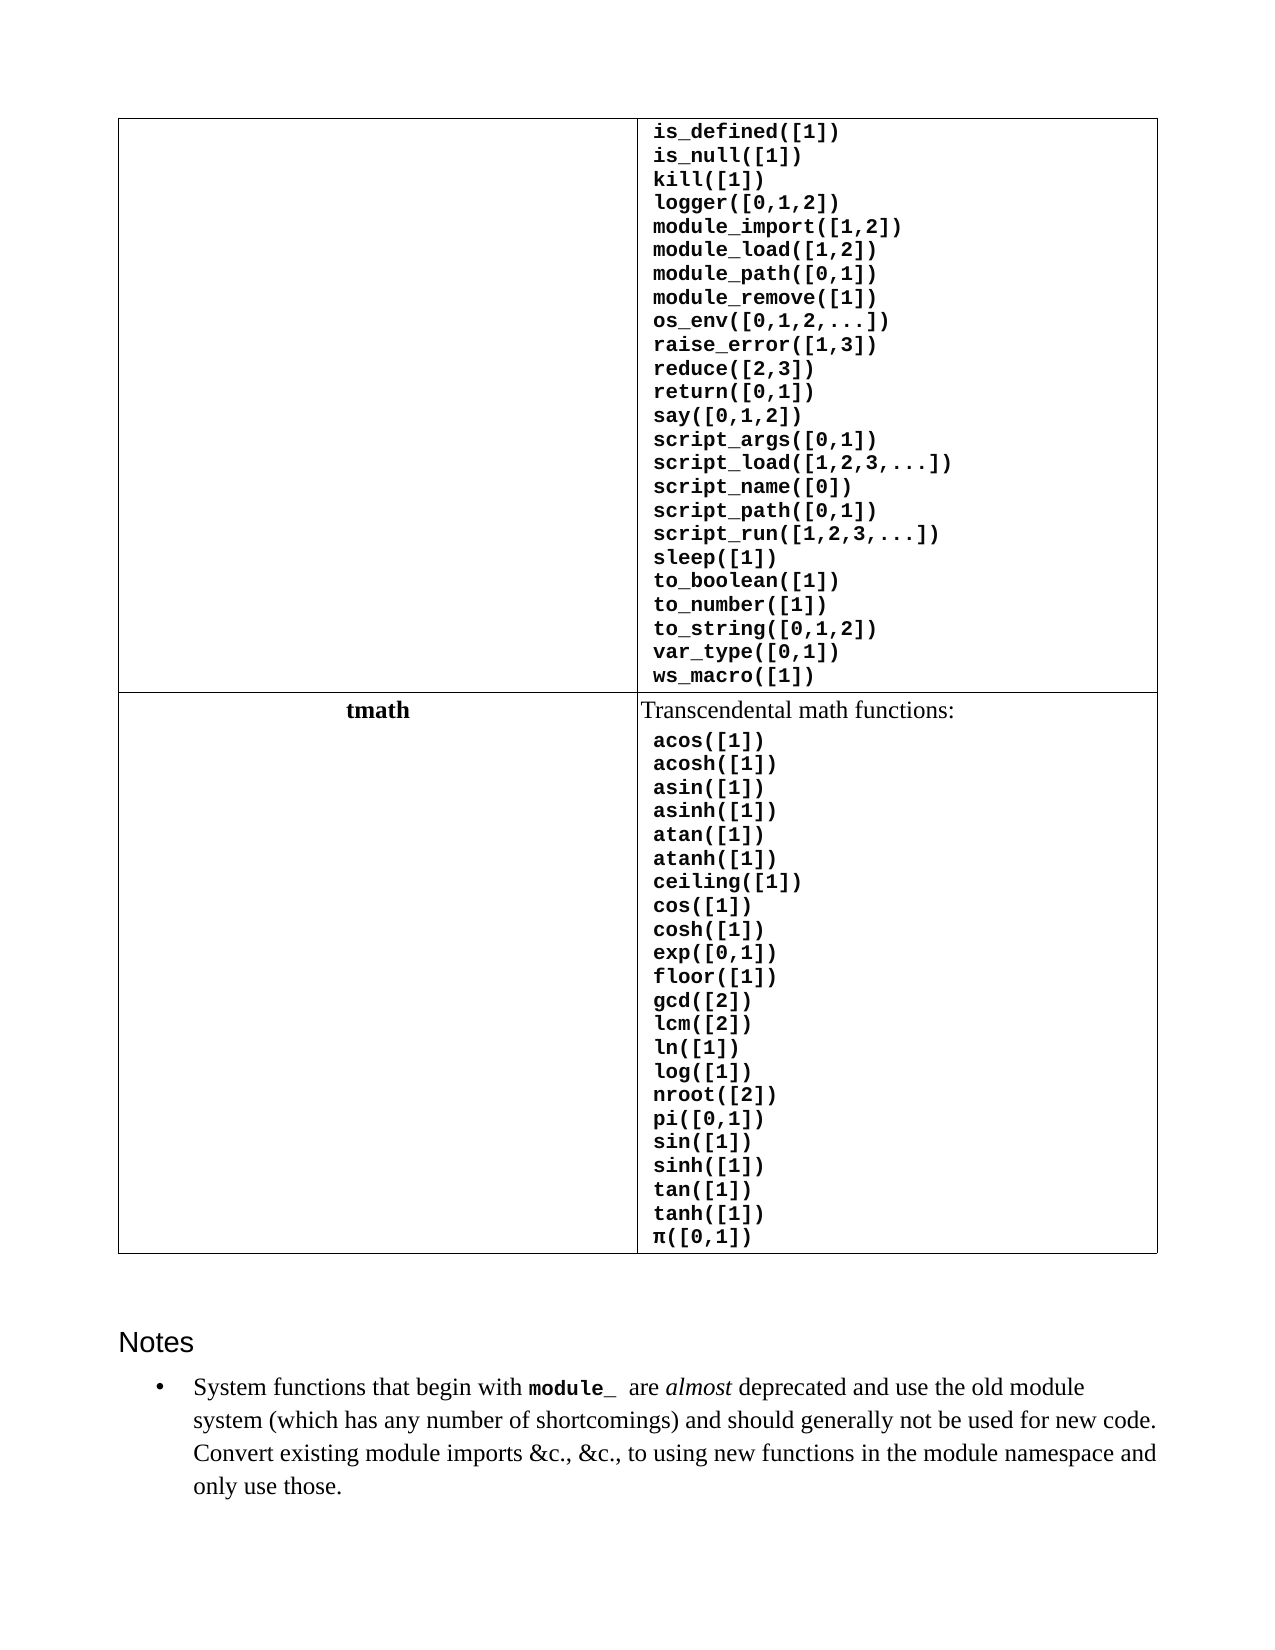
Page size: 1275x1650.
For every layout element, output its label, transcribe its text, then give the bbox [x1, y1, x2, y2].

subtitle Notes [118, 1326, 1157, 1359]
table_cell tmath [119, 693, 637, 1253]
list System functions that begin with module_ are almost deprecated and use the old module system (which has any number of shortcomings) and should generally not be used for new code. Convert existing module imports &c., &c., to using new functions in the module namespace and only use those. [156, 1372, 1157, 1500]
table_cell [119, 119, 637, 692]
table_cell is_defined([1]) is_null([1]) kill([1]) logger([0,1,2]) module_import([1,2]) module_load([1,2]) module_path([0,1]) module_remove([1]) os_env([0,1,2,...]) raise_error([1,3]) reduce([2,3]) return([0,1]) say([0,1,2]) script_args([0,1]) script_load([1,2,3,...]) script_name([0]) script_path([0,1]) script_run([1,2,3,...]) sleep([1]) to_boolean([1]) to_number([1]) to_string([0,1,2]) var_type([0,1]) ws_macro([1]) [638, 119, 1157, 692]
table_cell Transcendental math functions: acos([1]) acosh([1]) asin([1]) asinh([1]) atan([1]) atanh([1]) ceiling([1]) cos([1]) cosh([1]) exp([0,1]) floor([1]) gcd([2]) lcm([2]) ln([1]) log([1]) nroot([2]) pi([0,1]) sin([1]) sinh([1]) tan([1]) tanh([1]) π([0,1]) [638, 693, 1157, 1253]
